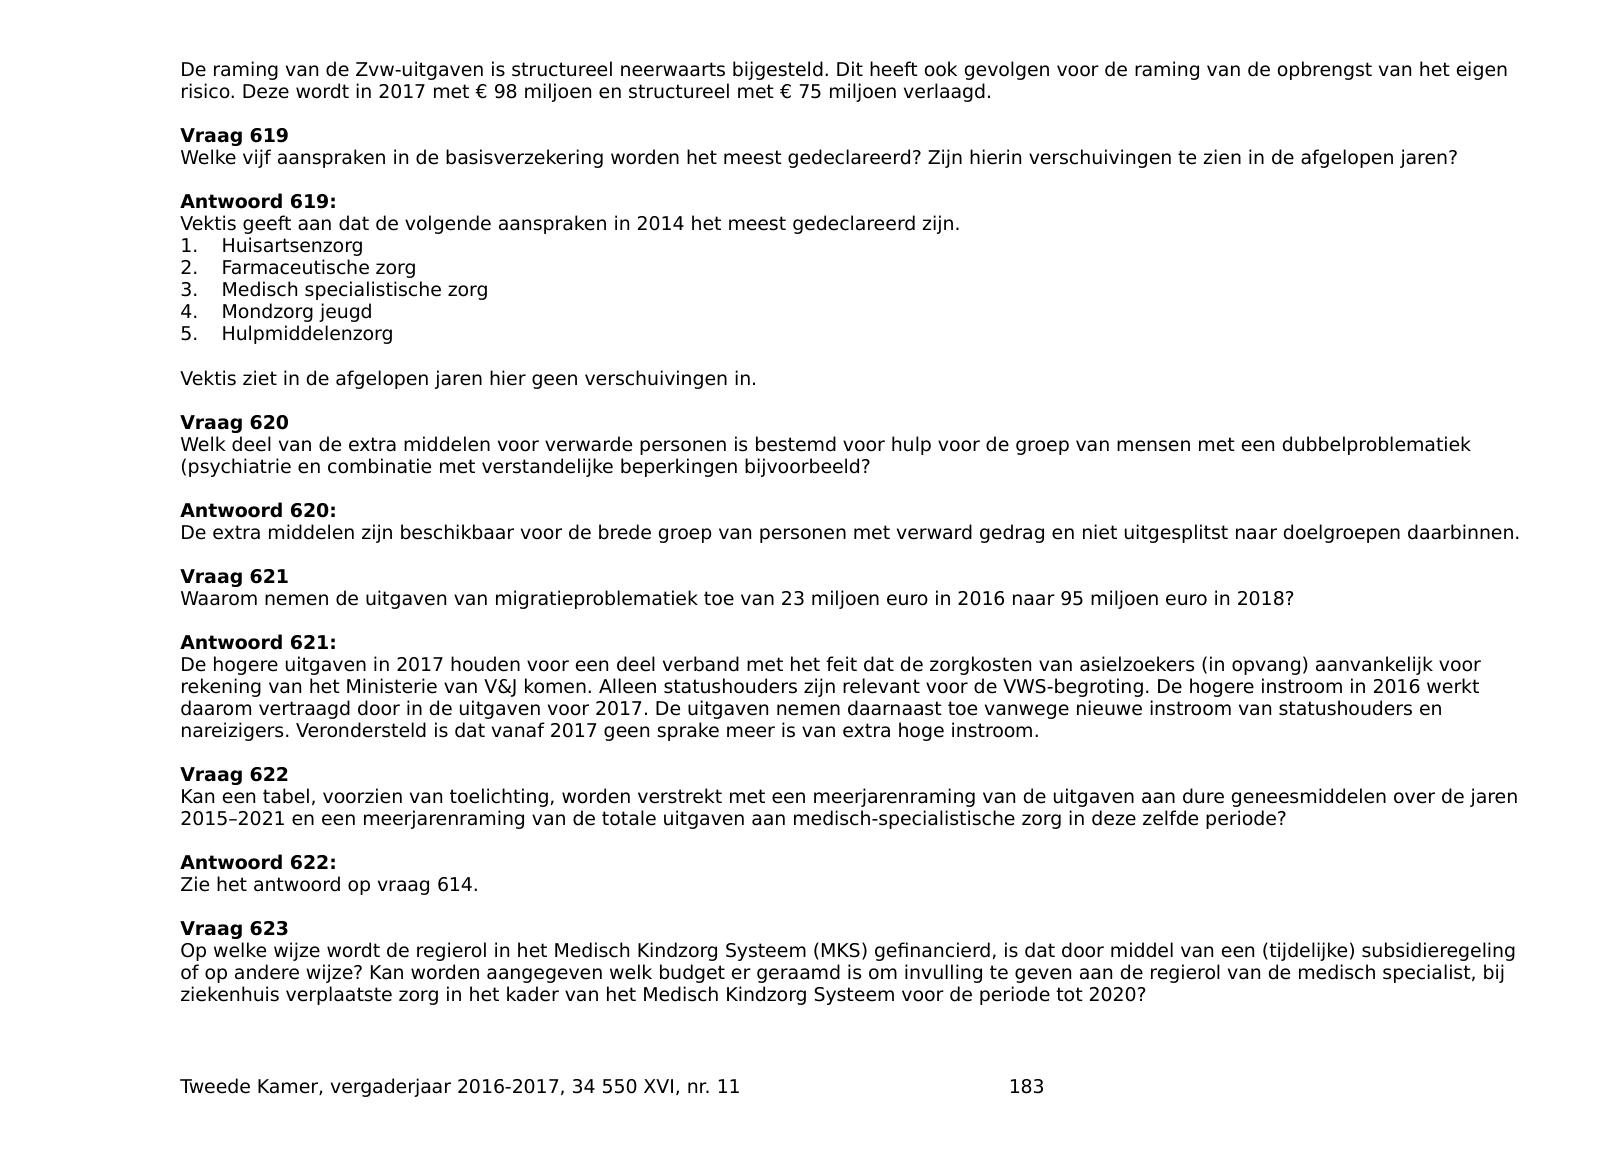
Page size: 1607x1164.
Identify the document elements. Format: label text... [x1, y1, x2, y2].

text Waarom nemen de uitgaven van migratieproblematiek toe van 23 miljoen euro in 2016 naar 95 miljoen euro in 2018? [180, 588, 1529, 610]
text Antwoord 622: [180, 852, 1529, 874]
text 2. Farmaceutische zorg [180, 257, 1529, 279]
text Antwoord 619: [180, 191, 1529, 213]
text Vraag 620 [180, 412, 1529, 433]
text De hogere uitgaven in 2017 houden voor een deel verband met het feit dat de zorgkosten van asielzoekers (in opvang) aanvankelijk voor rekening van het Ministerie van V&J komen. Alleen statushouders zijn relevant voor de VWS-begroting. De hogere instroom in 2016 werkt daarom vertraagd door in de uitgaven voor 2017. De uitgaven nemen daarnaast toe vanwege nieuwe instroom van statushouders en nareizigers. Verondersteld is dat vanaf 2017 geen sprake meer is van extra hoge instroom. [180, 654, 1529, 742]
text Op welke wijze wordt de regierol in het Medisch Kindzorg Systeem (MKS) gefinancierd, is dat door middel van een (tijdelijke) subsidieregeling of op andere wijze? Kan worden aangegeven welk budget er geraamd is om invulling te geven aan de regierol van de medisch specialist, bij ziekenhuis verplaatste zorg in het kader van het Medisch Kindzorg Systeem voor de periode tot 2020? [180, 940, 1529, 1006]
text Zie het antwoord op vraag 614. [180, 874, 1529, 896]
text Antwoord 620: [180, 500, 1529, 522]
text Vraag 623 [180, 918, 1529, 940]
text 1. Huisartsenzorg [180, 235, 1529, 257]
text Vraag 619 [180, 125, 1529, 147]
text Vraag 621 [180, 566, 1529, 588]
text De raming van de Zvw-uitgaven is structureel neerwaarts bijgesteld. Dit heeft ook gevolgen voor de raming van de opbrengst van het eigen risico. Deze wordt in 2017 met € 98 miljoen en structureel met € 75 miljoen verlaagd. [180, 59, 1529, 103]
text Kan een tabel, voorzien van toelichting, worden verstrekt met een meerjarenraming van de uitgaven aan dure geneesmiddelen over de jaren 2015–2021 en een meerjarenraming van de totale uitgaven aan medisch-specialistische zorg in deze zelfde periode? [180, 786, 1529, 830]
text Welke vijf aanspraken in de basisverzekering worden het meest gedeclareerd? Zijn hierin verschuivingen te zien in de afgelopen jaren? [180, 147, 1529, 169]
text Welk deel van de extra middelen voor verwarde personen is bestemd voor hulp voor de groep van mensen met een dubbelproblematiek (psychiatrie en combinatie met verstandelijke beperkingen bijvoorbeeld? [180, 433, 1529, 477]
text Vektis ziet in de afgelopen jaren hier geen verschuivingen in. [180, 367, 1529, 389]
text 5. Hulpmiddelenzorg [180, 323, 1529, 345]
text De extra middelen zijn beschikbaar voor de brede groep van personen met verward gedrag en niet uitgesplitst naar doelgroepen daarbinnen. [180, 522, 1529, 544]
text Antwoord 621: [180, 632, 1529, 654]
text Vektis geeft aan dat de volgende aanspraken in 2014 het meest gedeclareerd zijn. [180, 213, 1529, 235]
text 3. Medisch specialistische zorg [180, 279, 1529, 301]
text 4. Mondzorg jeugd [180, 301, 1529, 323]
text Vraag 622 [180, 764, 1529, 786]
